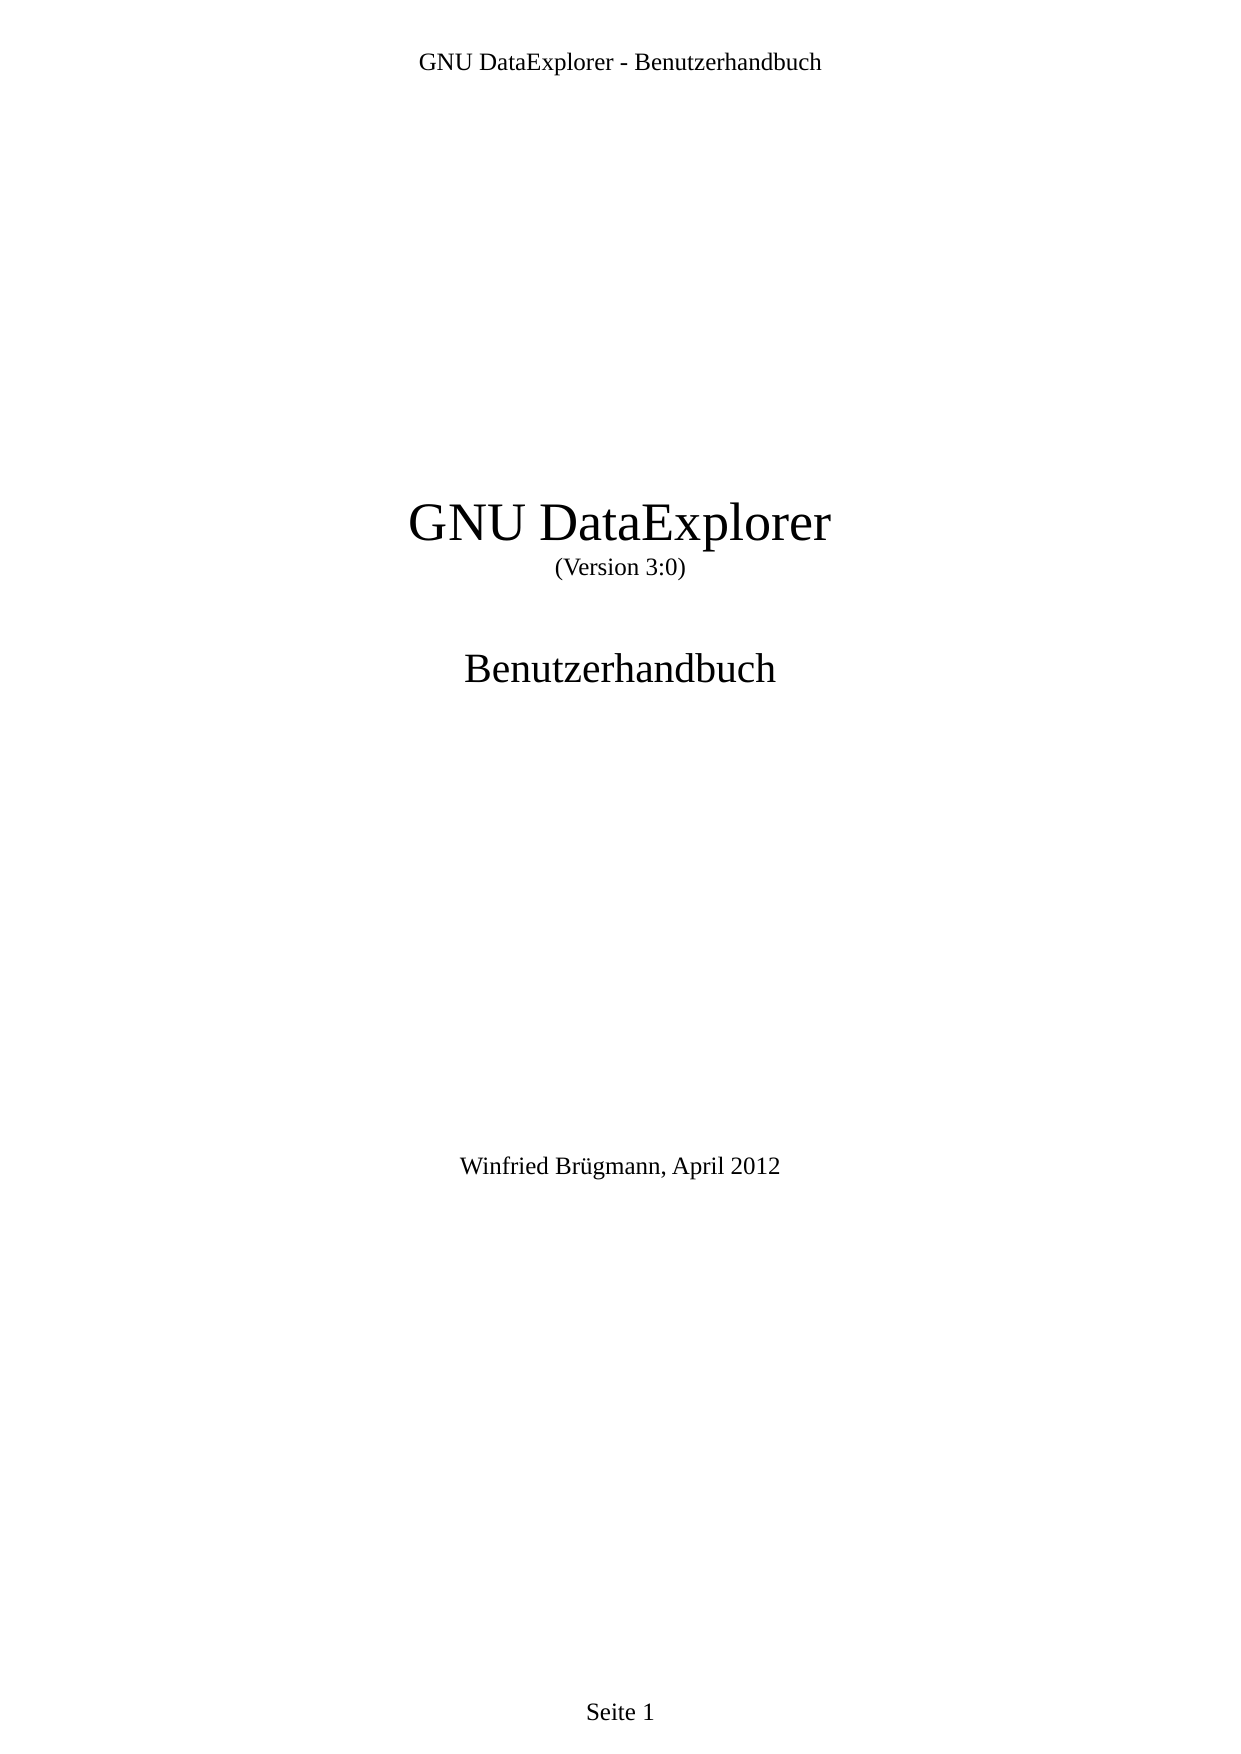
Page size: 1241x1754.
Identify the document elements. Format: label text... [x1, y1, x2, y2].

text GNU DataExplorer [118, 490, 1122, 552]
text Winfried Brügmann, April 2012 [118, 1151, 1122, 1180]
text Benutzerhandbuch [118, 643, 1122, 691]
text (Version 3:0) [118, 552, 1122, 581]
